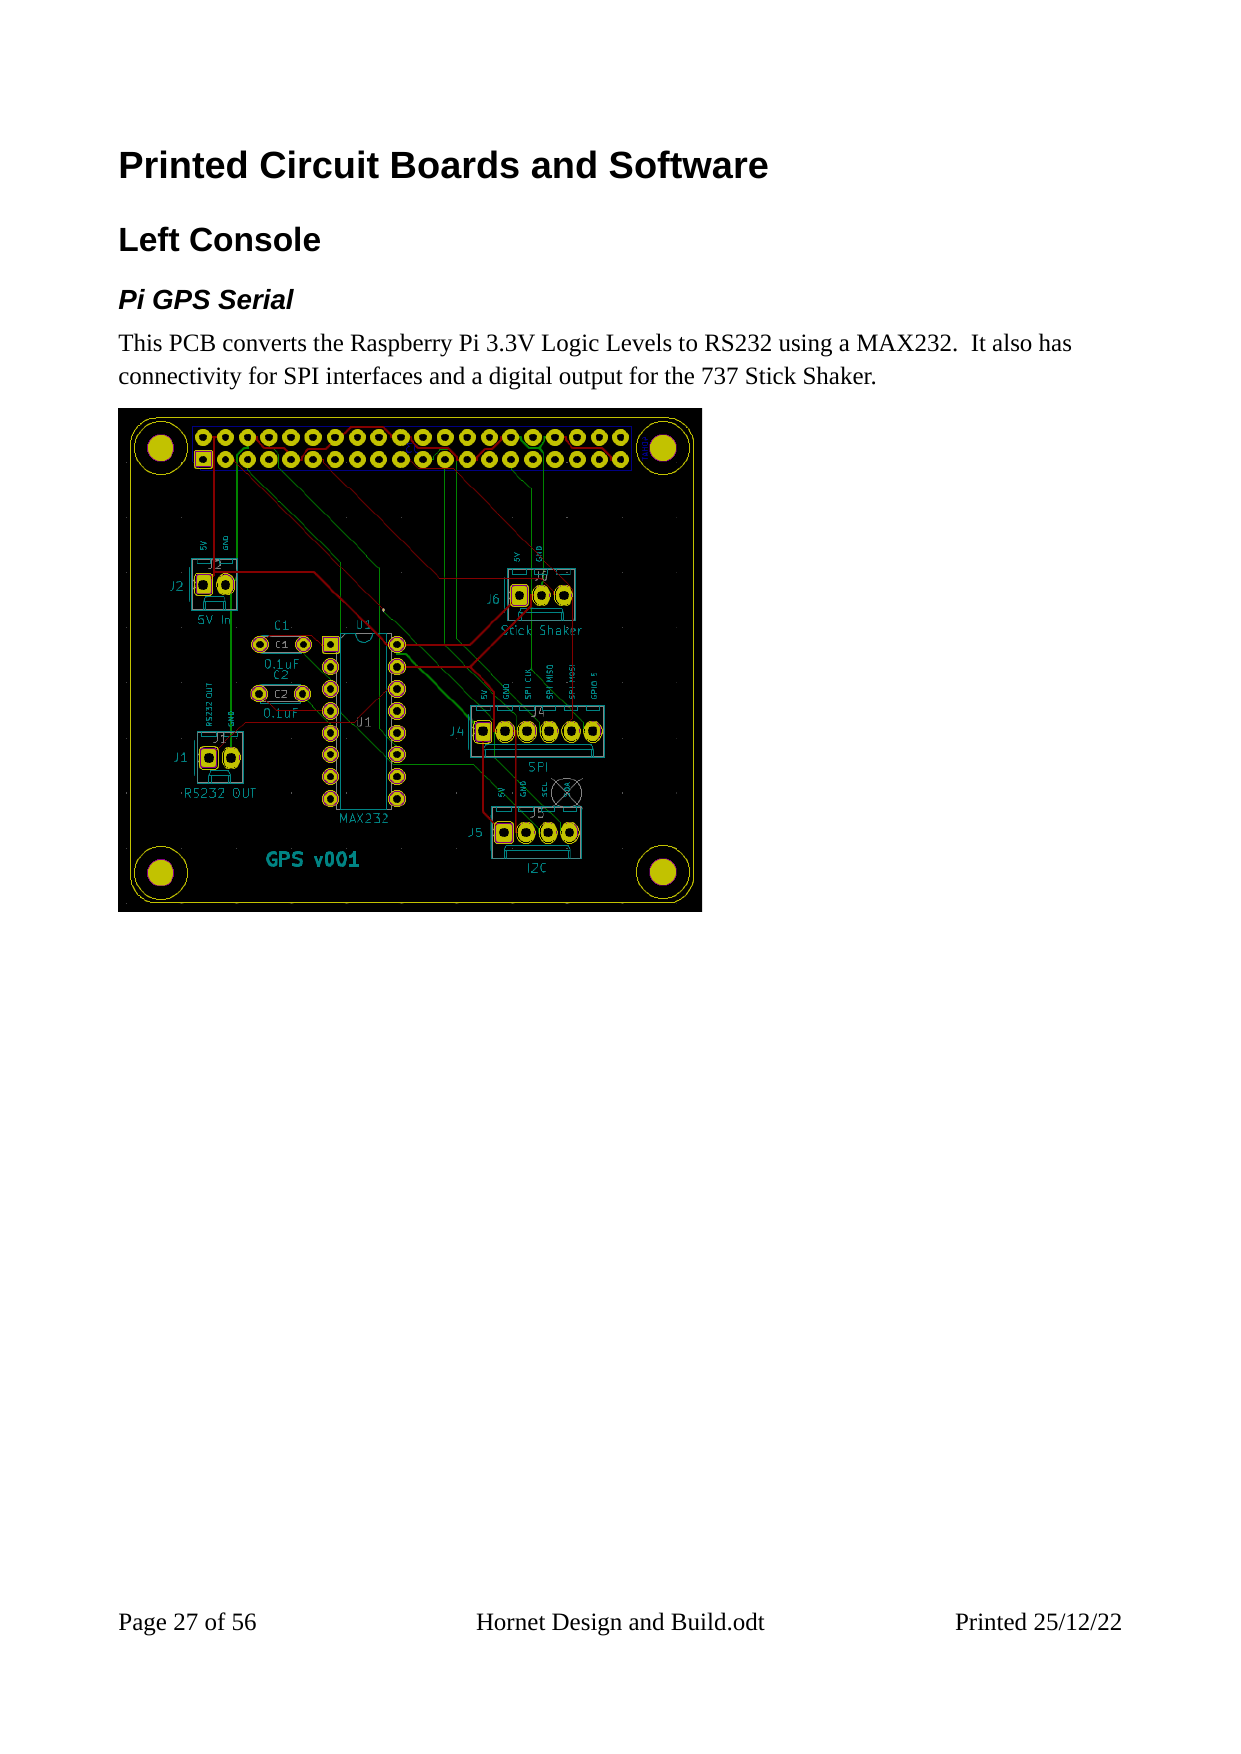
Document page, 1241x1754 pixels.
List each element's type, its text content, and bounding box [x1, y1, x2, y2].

picture [118, 408, 703, 912]
text This PCB converts the Raspberry Pi 3.3V Logic Levels to RS232 using a MAX232. It also has connectivity for SPI interfaces and a digital output for the 737 Stick Shaker. [118, 328, 1122, 390]
subtitle Printed Circuit Boards and Software [118, 143, 1122, 187]
subtitle Left Console [118, 220, 1122, 259]
subtitle Pi GPS Serial [118, 284, 1122, 316]
